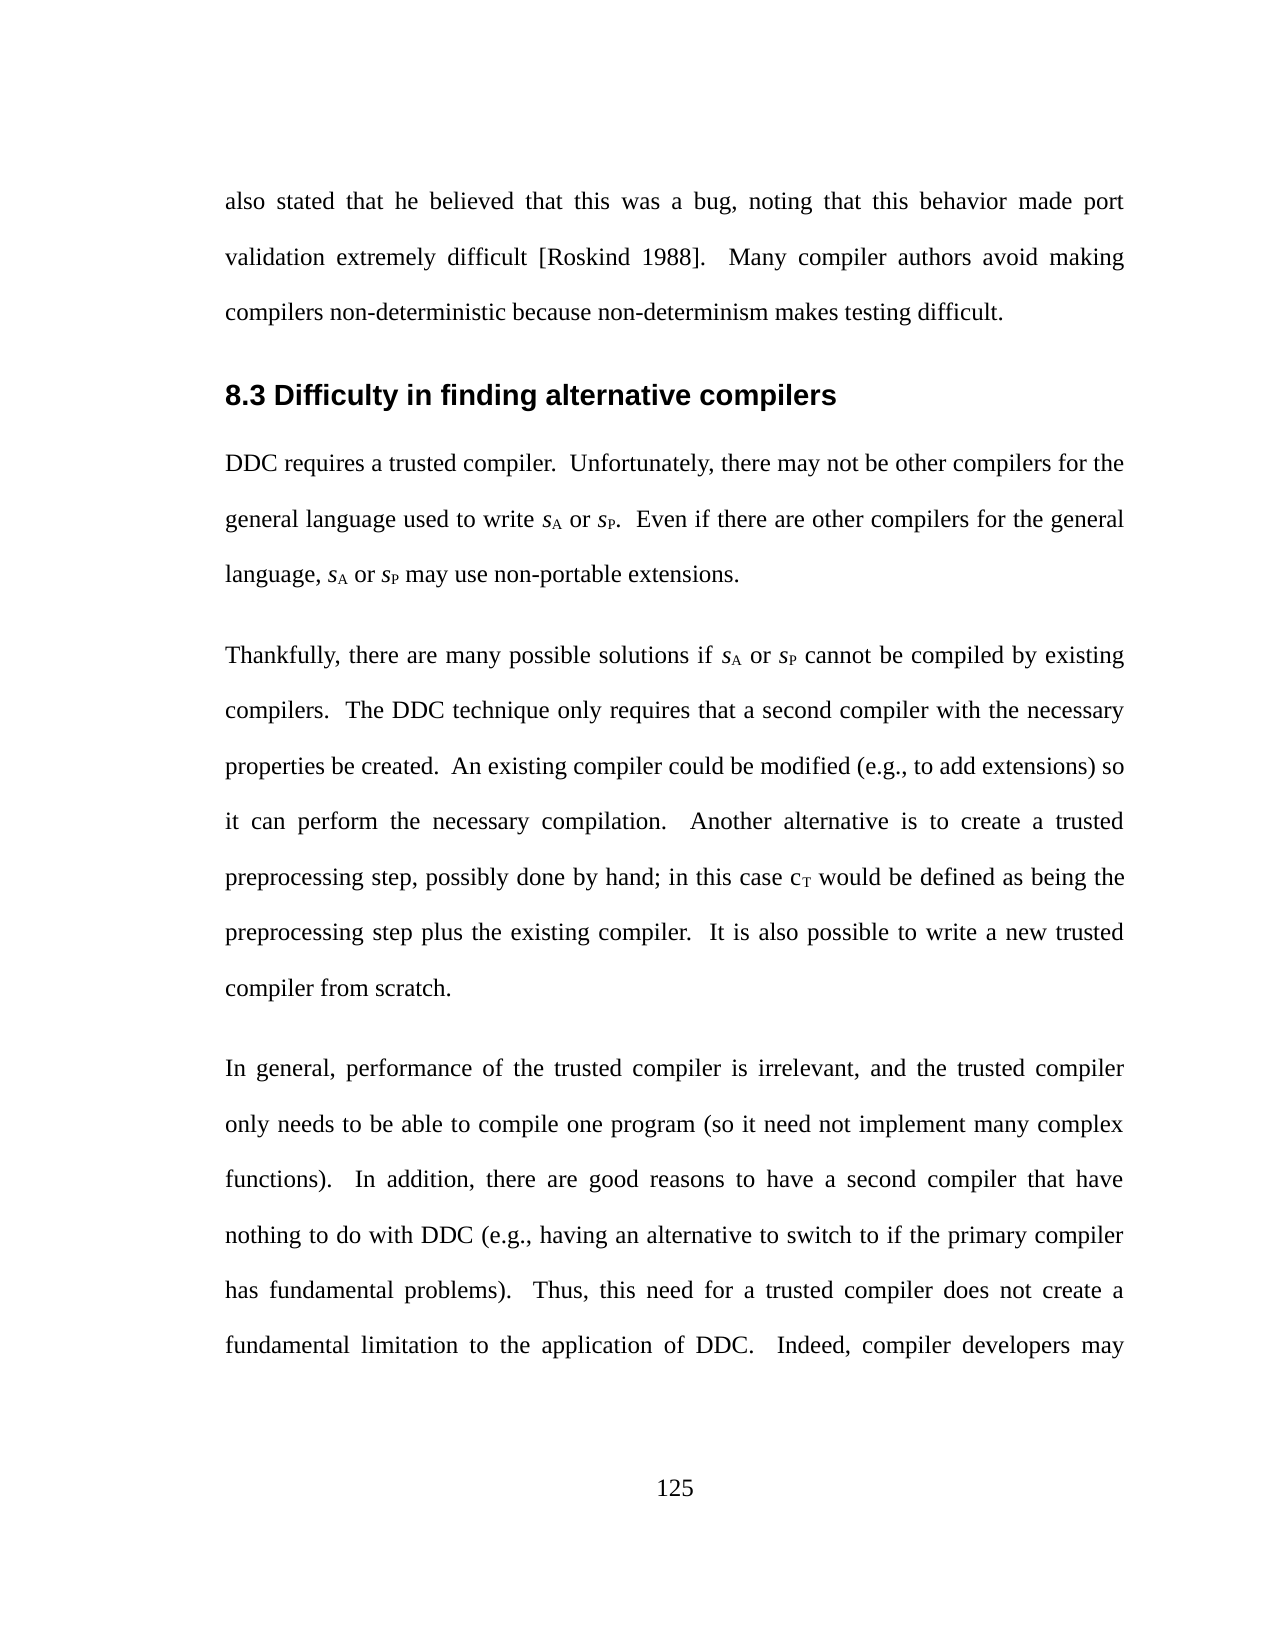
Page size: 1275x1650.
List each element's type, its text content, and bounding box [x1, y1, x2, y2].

text Thankfully, there are many possible solutions if sA or sP cannot be compiled by existing compilers. The DDC technique only requires that a second compiler with the necessary properties be created. An existing compiler could be modified (e.g., to add extensions) so it can perform the necessary compilation. Another alternative is to create a trusted preprocessing step, possibly done by hand; in this case cT would be defined as being the preprocessing step plus the existing compiler. It is also possible to write a new trusted compiler from scratch. [225, 641, 1125, 1001]
text DDC requires a trusted compiler. Unfortunately, there may not be other compilers for the general language used to write sA or sP. Even if there are other compilers for the general language, sA or sP may use non-portable extensions. [225, 449, 1125, 588]
subtitle Difficulty in finding alternative compilers [225, 379, 1125, 411]
text In general, performance of the trusted compiler is irrelevant, and the trusted compiler only needs to be able to compile one program (so it need not implement many complex functions). In addition, there are good reasons to have a second compiler that have nothing to do with DDC (e.g., having an alternative to switch to if the primary compiler has fundamental problems). Thus, this need for a trusted compiler does not create a fundamental limitation to the application of DDC. Indeed, compiler developers may [225, 1054, 1125, 1359]
text also stated that he believed that this was a bug, noting that this behavior made port validation extremely difficult [Roskind 1988]. Many compiler authors avoid making compilers non-deterministic because non-determinism makes testing difficult. [225, 187, 1125, 326]
